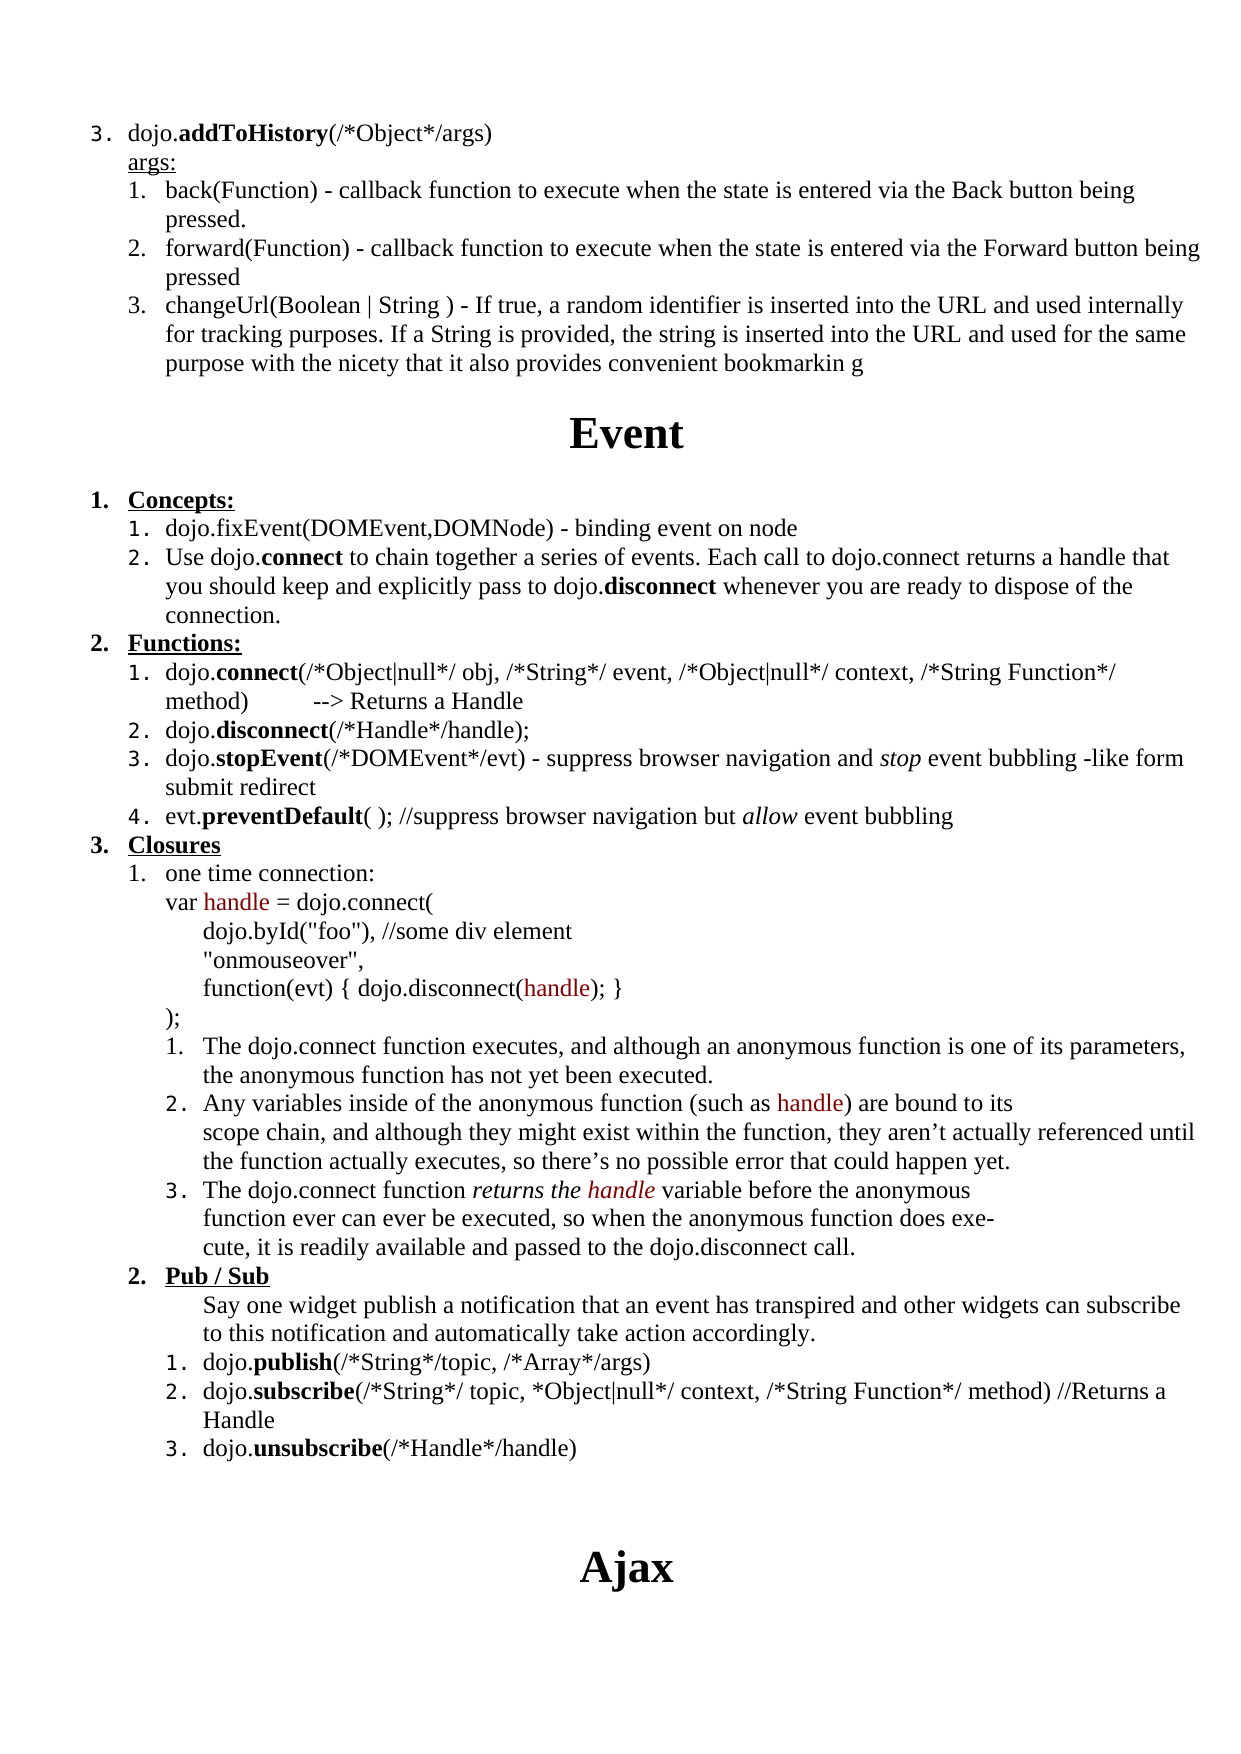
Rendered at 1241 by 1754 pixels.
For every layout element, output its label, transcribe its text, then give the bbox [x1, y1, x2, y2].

list dojo.unsubscribe(/*Handle*/handle) [165, 1433, 1200, 1462]
list The dojo.connect function returns the handle variable before the anonymous [165, 1175, 1200, 1203]
list dojo.disconnect(/*Handle*/handle); [128, 715, 1200, 743]
list "onmouseover", [165, 945, 1200, 973]
list Say one widget publish a notification that an event has transpired and other widgets can subscribe to this notification and automatically take action accordingly. [165, 1290, 1200, 1347]
list Closures [90, 830, 1200, 858]
list Use dojo.connect to chain together a series of events. Each call to dojo.connect returns a handle that you should keep and explicitly pass to dojo.disconnect whenever you are ready to dispose of the connection. [128, 542, 1200, 628]
list ); [128, 1002, 1200, 1031]
list one time connection: [128, 858, 1200, 887]
list Any variables inside of the anonymous function (such as handle) are bound to its [165, 1088, 1200, 1117]
list function ever can ever be executed, so when the anonymous function does exe- [165, 1203, 1200, 1232]
list dojo.fixEvent(DOMEvent,DOMNode) - binding event on node [128, 513, 1200, 542]
list evt.preventDefault( ); //suppress browser navigation but allow event bubbling [128, 801, 1200, 830]
list function(evt) { dojo.disconnect(handle); } [165, 973, 1200, 1002]
list var handle = dojo.connect( [128, 887, 1200, 916]
list dojo.subscribe(/*String*/ topic, *Object|null*/ context, /*String Function*/ method) //Returns a Handle [165, 1376, 1200, 1433]
list back(Function) - callback function to execute when the state is entered via the Back button being pressed. [128, 176, 1200, 233]
list dojo.addToHistory(/*Object*/args) args: [90, 118, 1200, 176]
text Event [53, 406, 1200, 458]
list dojo.byId("foo"), //some div element [165, 916, 1200, 945]
list dojo.publish(/*String*/topic, /*Array*/args) [165, 1347, 1200, 1376]
list dojo.connect(/*Object|null*/ obj, /*String*/ event, /*Object|null*/ context, /*String Function*/ method) --> Returns a Handle [128, 657, 1200, 715]
list changeUrl(Boolean | String ) - If true, a random identifier is inserted into the URL and used internally for tracking purposes. If a String is provided, the string is inserted into the URL and used for the same purpose with the nicety that it also provides convenient bookmarkin g [128, 291, 1200, 377]
list The dojo.connect function executes, and although an anonymous function is one of its parameters, the anonymous function has not yet been executed. [165, 1031, 1200, 1088]
list Pub / Sub [128, 1261, 1200, 1290]
text Ajax [53, 1539, 1200, 1592]
list Functions: [90, 628, 1200, 657]
list cute, it is readily available and passed to the dojo.disconnect call. [165, 1232, 1200, 1261]
list scope chain, and although they might exist within the function, they aren’t actually referenced until the function actually executes, so there’s no possible error that could happen yet. [165, 1117, 1200, 1175]
list forward(Function) - callback function to execute when the state is entered via the Forward button being pressed [128, 233, 1200, 291]
list dojo.stopEvent(/*DOMEvent*/evt) - suppress browser navigation and stop event bubbling -like form submit redirect [128, 743, 1200, 801]
list Concepts: [90, 485, 1200, 513]
